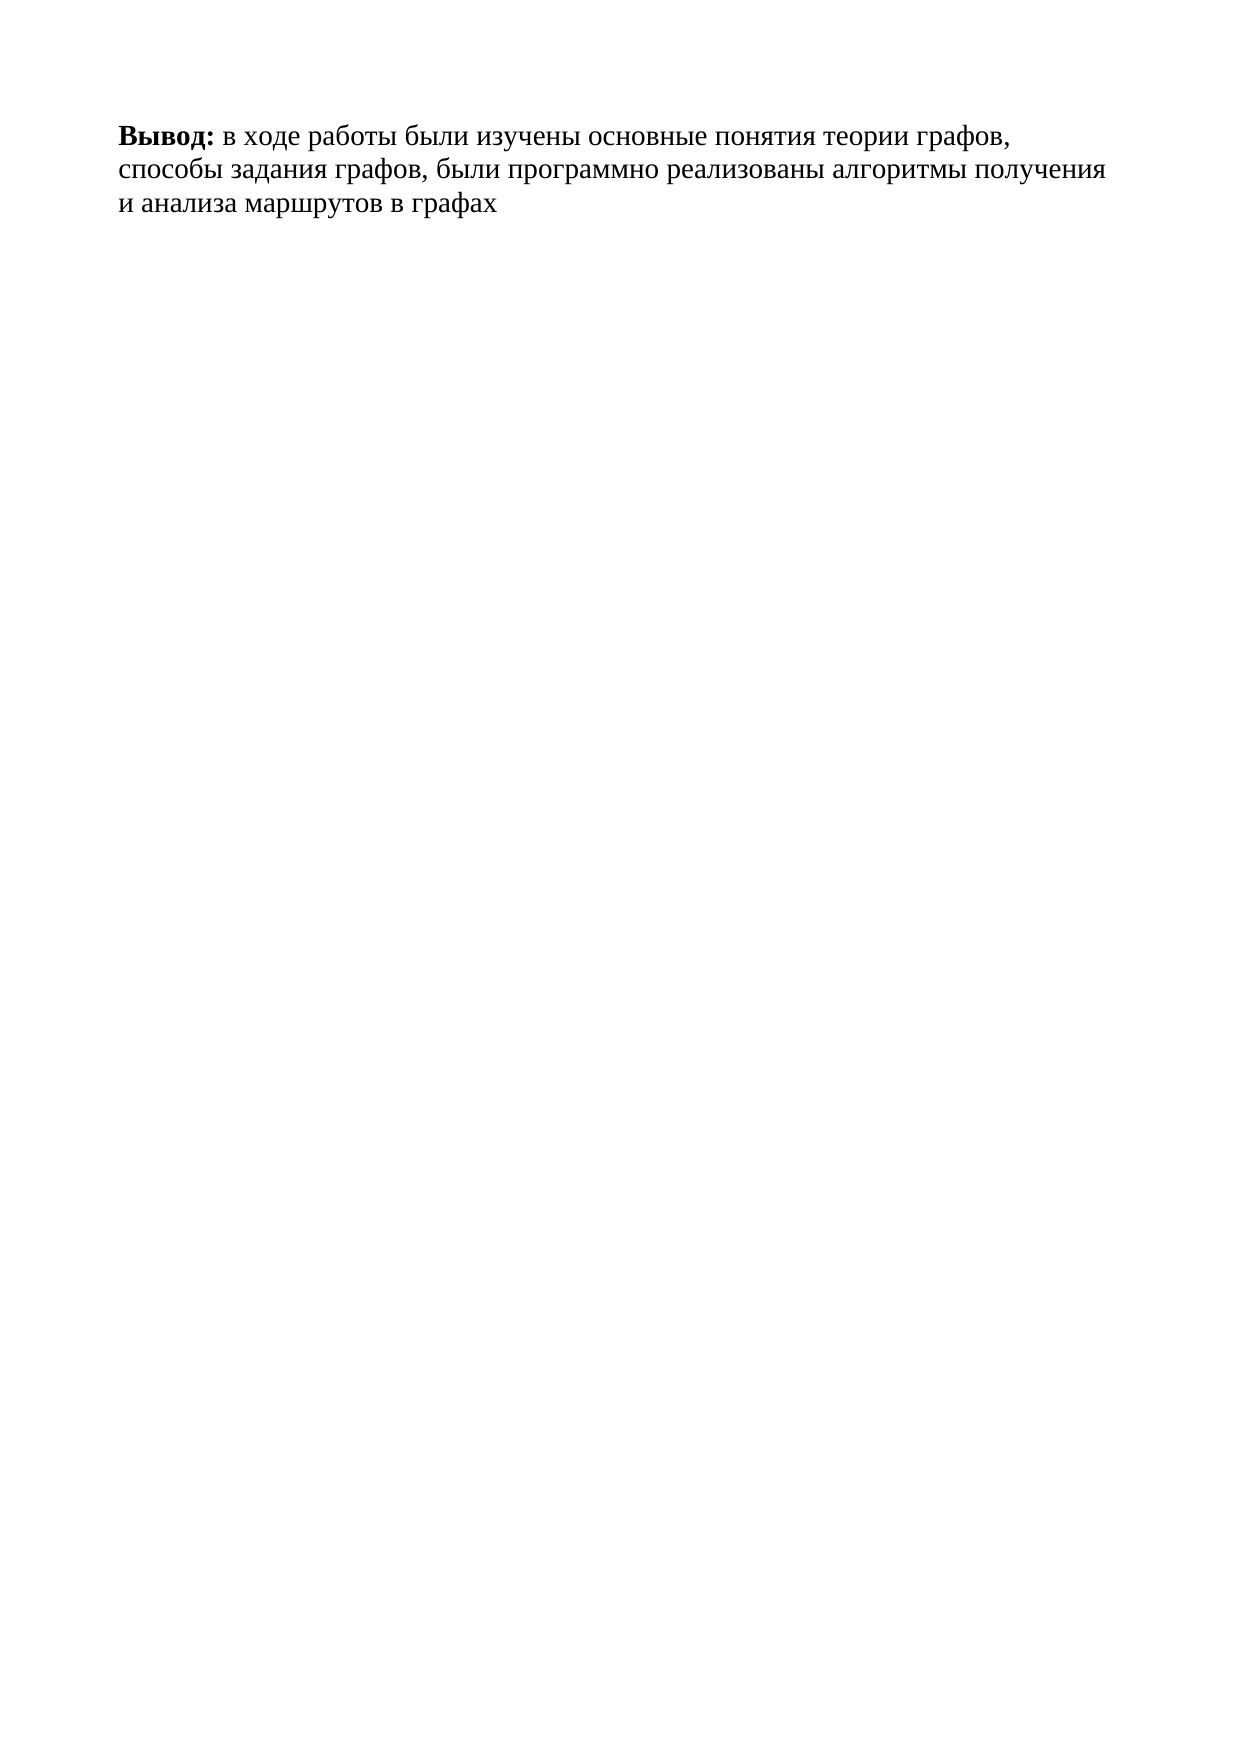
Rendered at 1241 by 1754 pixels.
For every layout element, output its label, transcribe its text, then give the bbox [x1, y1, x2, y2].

text Вывод: в ходе работы были изучены основные понятия теории графов, способы задания графов, были программно реализованы алгоритмы получения и анализа маршрутов в графах [118, 118, 1122, 219]
